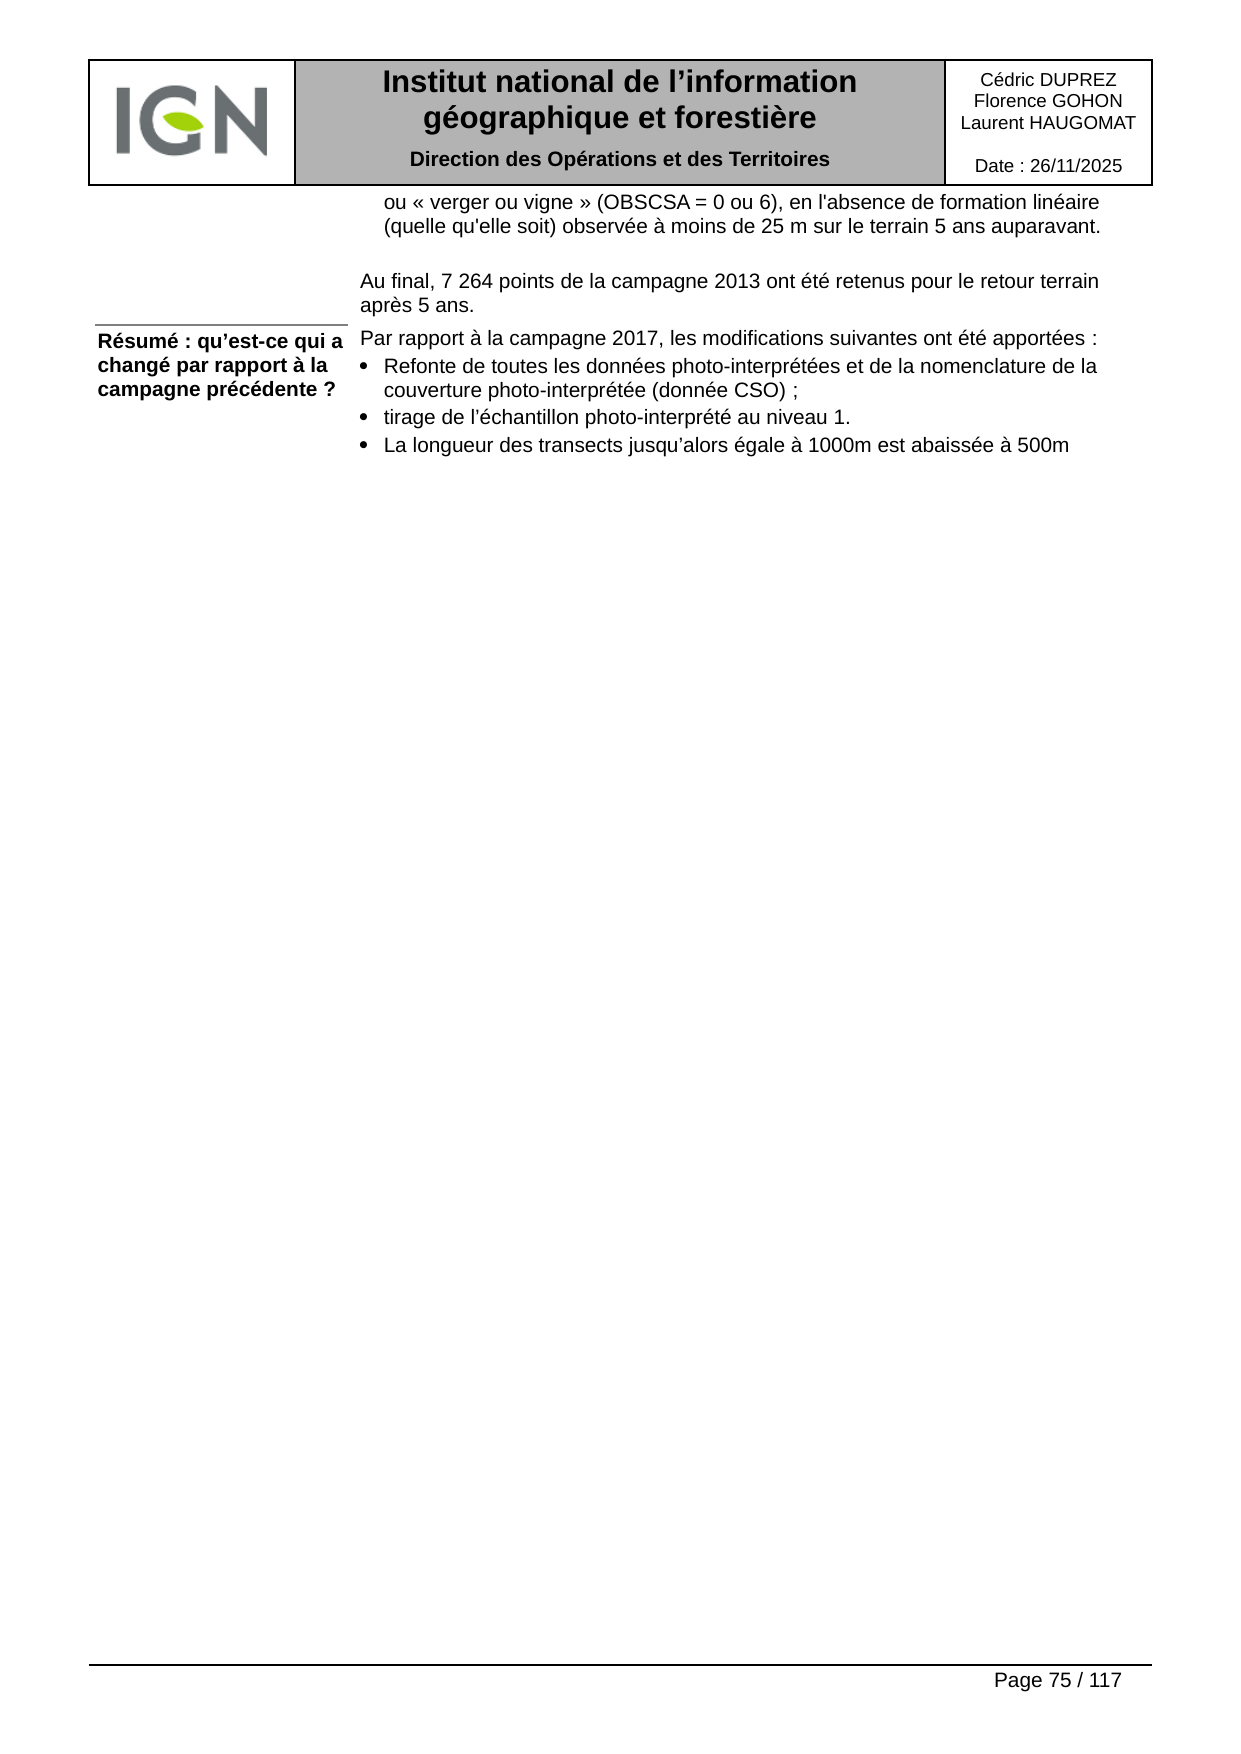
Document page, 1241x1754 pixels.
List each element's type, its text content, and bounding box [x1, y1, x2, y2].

picture [91, 62, 293, 180]
table_cell Par rapport à la campagne 2017, les modifications suivantes ont été apportées : Refonte de toutes les données photo-interprétées et de la nomenclature de la couverture photo-interprétée (donnée CSO) ; tirage de l’échantillon photo-interprété au niveau 1. La longueur des transects jusqu’alors égale à 1000m est abaissée à 500m [354, 323, 1152, 490]
table_cell Résumé : qu’est-ce qui a changé par rapport à la campagne précédente ? [89, 323, 354, 490]
table_cell ou « verger ou vigne » (OBSCSA = 0 ou 6), en l'absence de formation linéaire (quelle qu'elle soit) observée à moins de 25 m sur le terrain 5 ans auparavant. Au final, 7 264 points de la campagne 2013 ont été retenus pour le retour terrain après 5 ans. [354, 186, 1152, 322]
table_cell [89, 186, 354, 322]
